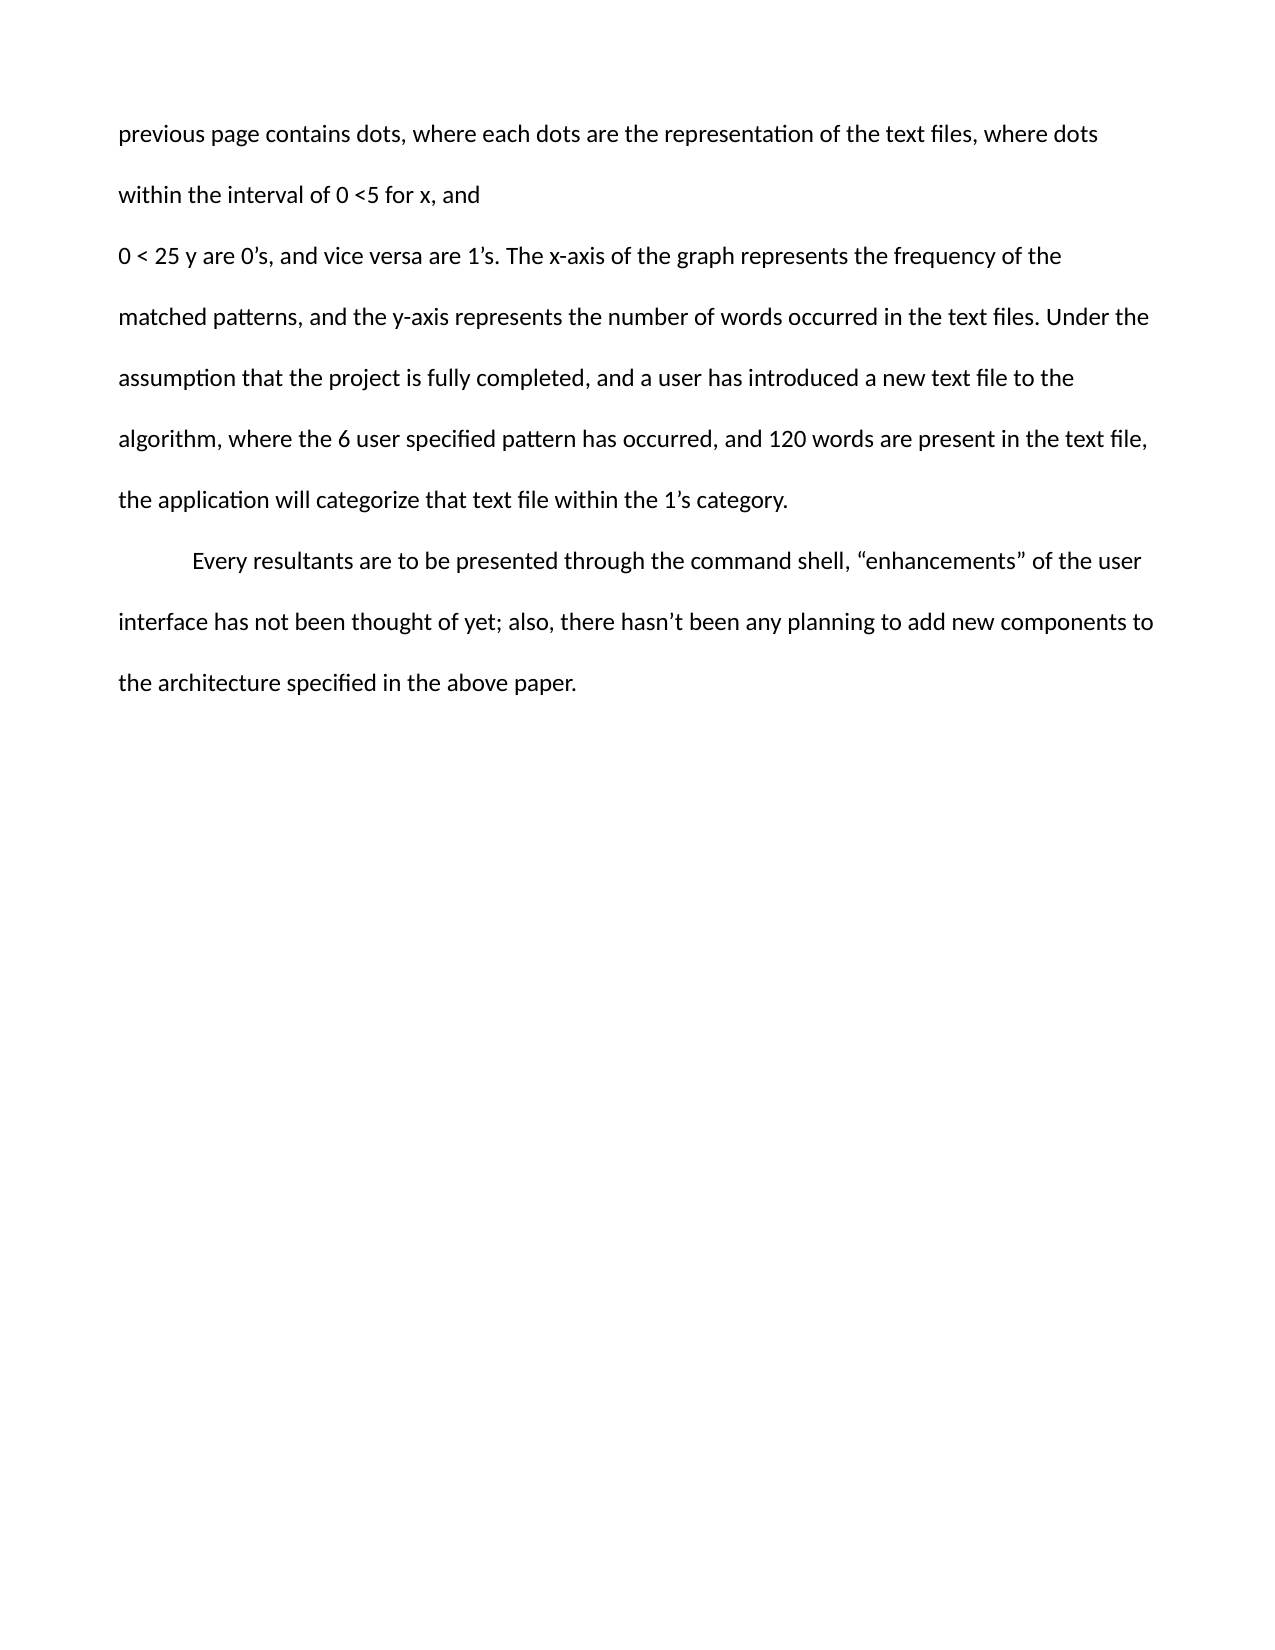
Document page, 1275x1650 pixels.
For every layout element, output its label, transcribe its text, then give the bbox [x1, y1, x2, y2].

text 0 < 25 y are 0’s, and vice versa are 1’s. The x-axis of the graph represents the frequency of the matched patterns, and the y-axis represents the number of words occurred in the text files. Under the assumption that the project is fully completed, and a user has introduced a new text file to the algorithm, where the 6 user specified pattern has occurred, and 120 words are present in the text file, the application will categorize that text file within the 1’s category. [118, 240, 1157, 515]
text previous page contains dots, where each dots are the representation of the text files, where dots within the interval of 0 <5 for x, and [118, 118, 1157, 210]
text Every resultants are to be presented through the command shell, “enhancements” of the user interface has not been thought of yet; also, there hasn’t been any planning to add new components to the architecture specified in the above paper. [118, 545, 1157, 698]
